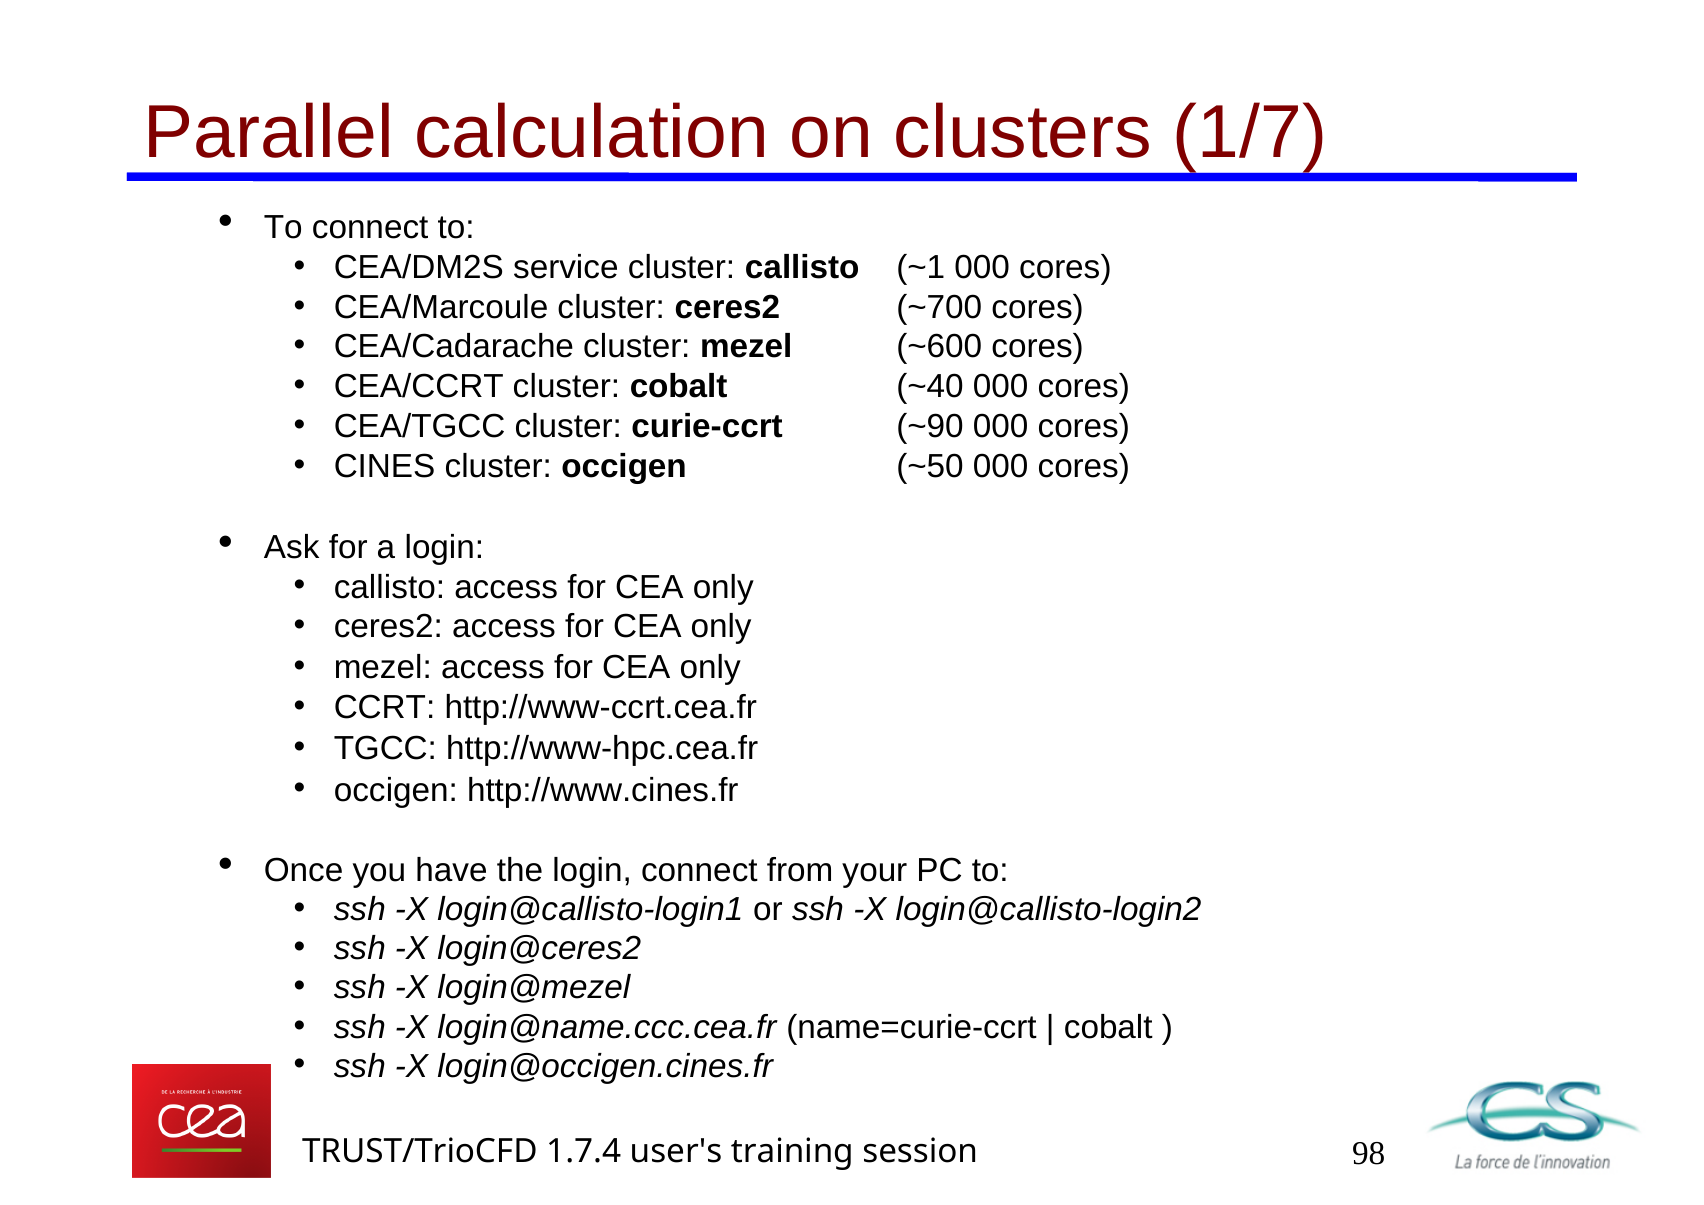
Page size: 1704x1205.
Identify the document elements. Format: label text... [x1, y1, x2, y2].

list To connect to: CEA/DM2S service cluster: callisto (~1 000 cores) CEA/Marcoule cluster: ceres2 (~700 cores) CEA/Cadarache cluster: mezel (~600 cores) CEA/CCRT cluster: cobalt (~40 000 cores) CEA/TGCC cluster: curie-ccrt (~90 000 cores) CINES cluster: occigen (~50 000 cores) Ask for a login: callisto: access for CEA only ceres2: access for CEA only mezel: access for CEA only CCRT: http://www-ccrt.cea.fr TGCC: http://www-hpc.cea.fr occigen: http://www.cines.fr Once you have the login, connect from your PC to: ssh -X login@callisto-login1 or ssh -X login@callisto-login2 ssh -X login@ceres2 ssh -X login@mezel ssh -X login@name.ccc.cea.fr (name=curie-ccrt | cobalt ) ssh -X login@occigen.cines.fr [119, 147, 1625, 1118]
picture [132, 1118, 271, 1178]
picture [1423, 1072, 1648, 1179]
title Parallel calculation on clusters (1/7) [127, 39, 1577, 147]
